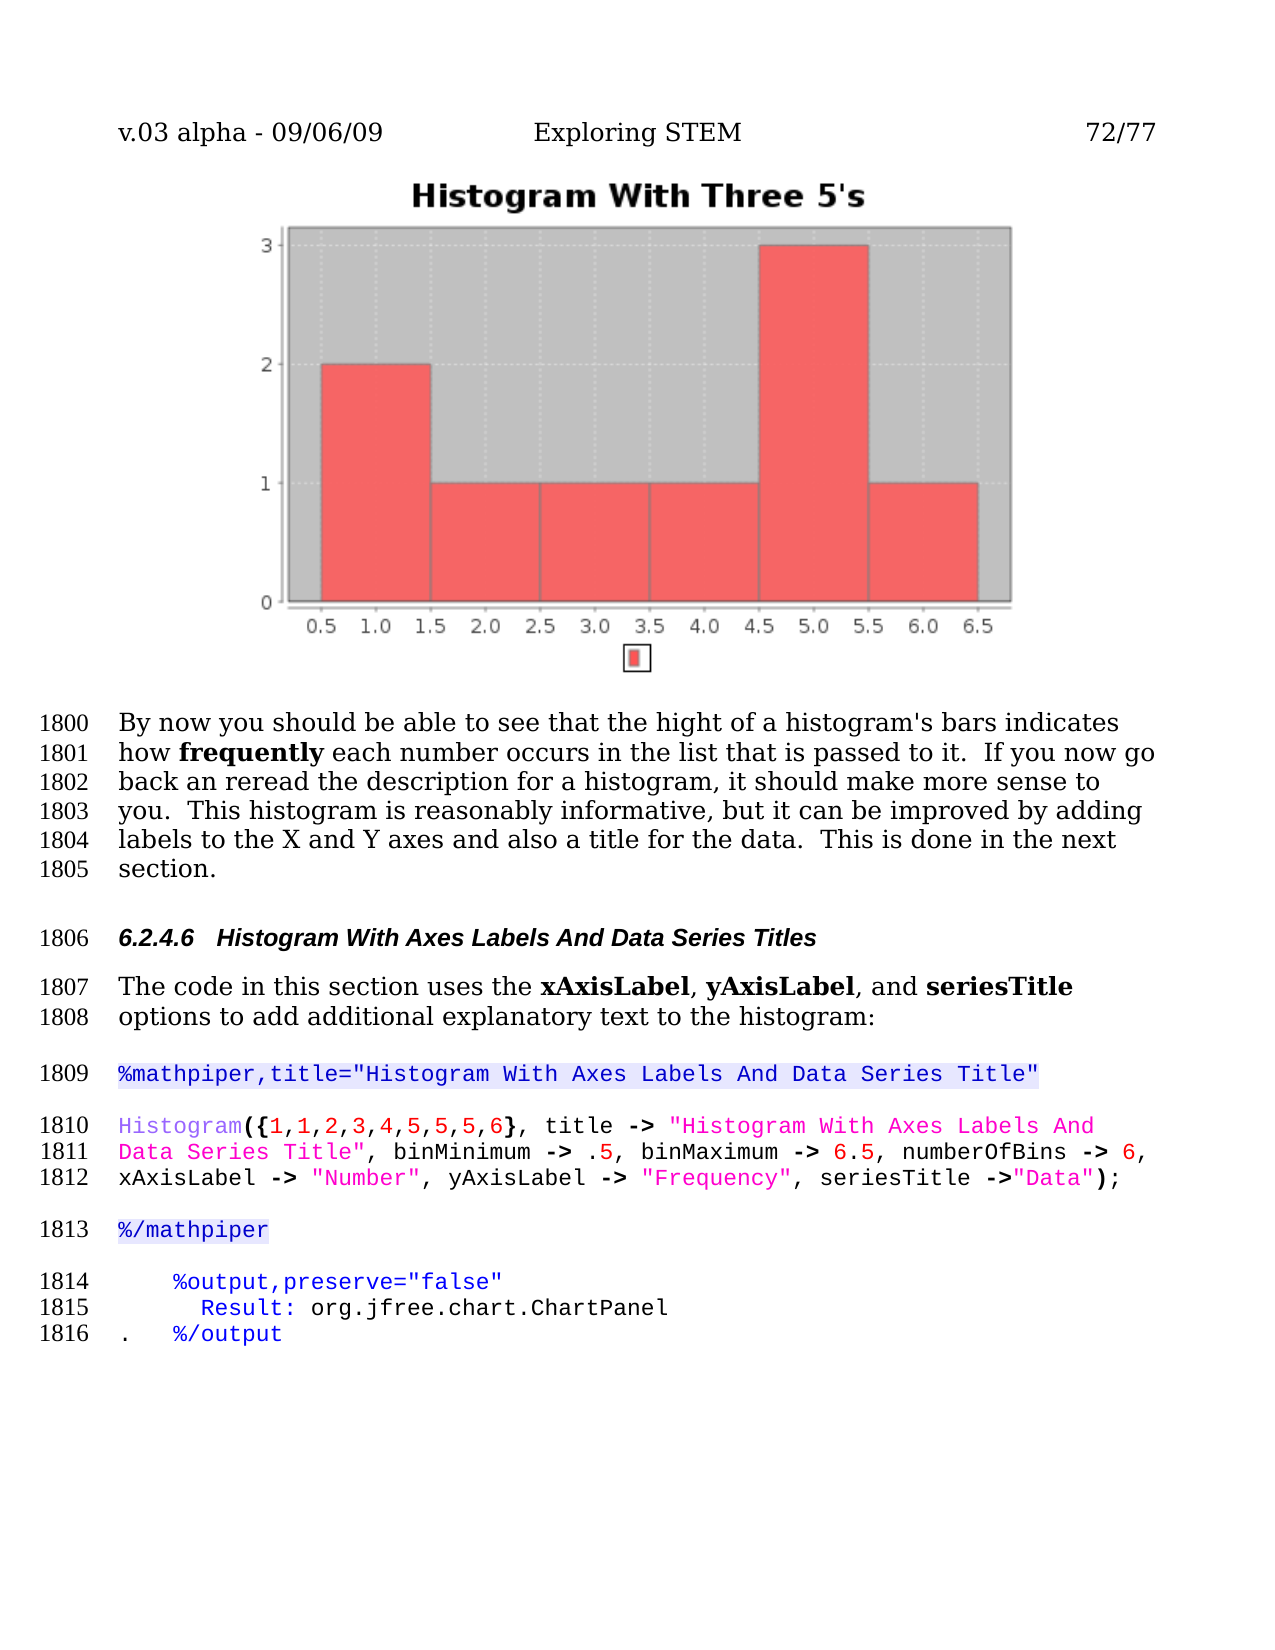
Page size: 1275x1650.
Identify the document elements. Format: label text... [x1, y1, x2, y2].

subtitle Histogram With Axes Labels And Data Series Titles [118, 923, 1157, 951]
text Histogram({1,1,2,3,4,5,5,5,6}, title -> "Histogram With Axes Labels And Data Series Title", binMinimum -> .5, binMaximum -> 6.5, numberOfBins -> 6, xAxisLabel -> "Number", yAxisLabel -> "Frequency", seriesTitle ->"Data"); [118, 1115, 1157, 1192]
text The code in this section uses the xAxisLabel, yAxisLabel, and seriesTitle options to add additional explanatory text to the histogram: [118, 972, 1157, 1031]
text . %/output [118, 1322, 1157, 1348]
text %output,preserve="false" [118, 1270, 1157, 1296]
text %mathpiper,title="Histogram With Axes Labels And Data Series Title" [118, 1063, 1157, 1089]
text %/mathpiper [118, 1218, 1157, 1244]
picture [245, 176, 1030, 674]
text By now you should be able to see that the hight of a histogram's bars indicates how frequently each number occurs in the list that is passed to it. If you now go back an reread the description for a histogram, it should make more sense to you. This histogram is reasonably informative, but it can be improved by adding labels to the X and Y axes and also a title for the data. This is done in the next section. [118, 708, 1157, 884]
text Result: org.jfree.chart.ChartPanel [118, 1296, 1157, 1322]
